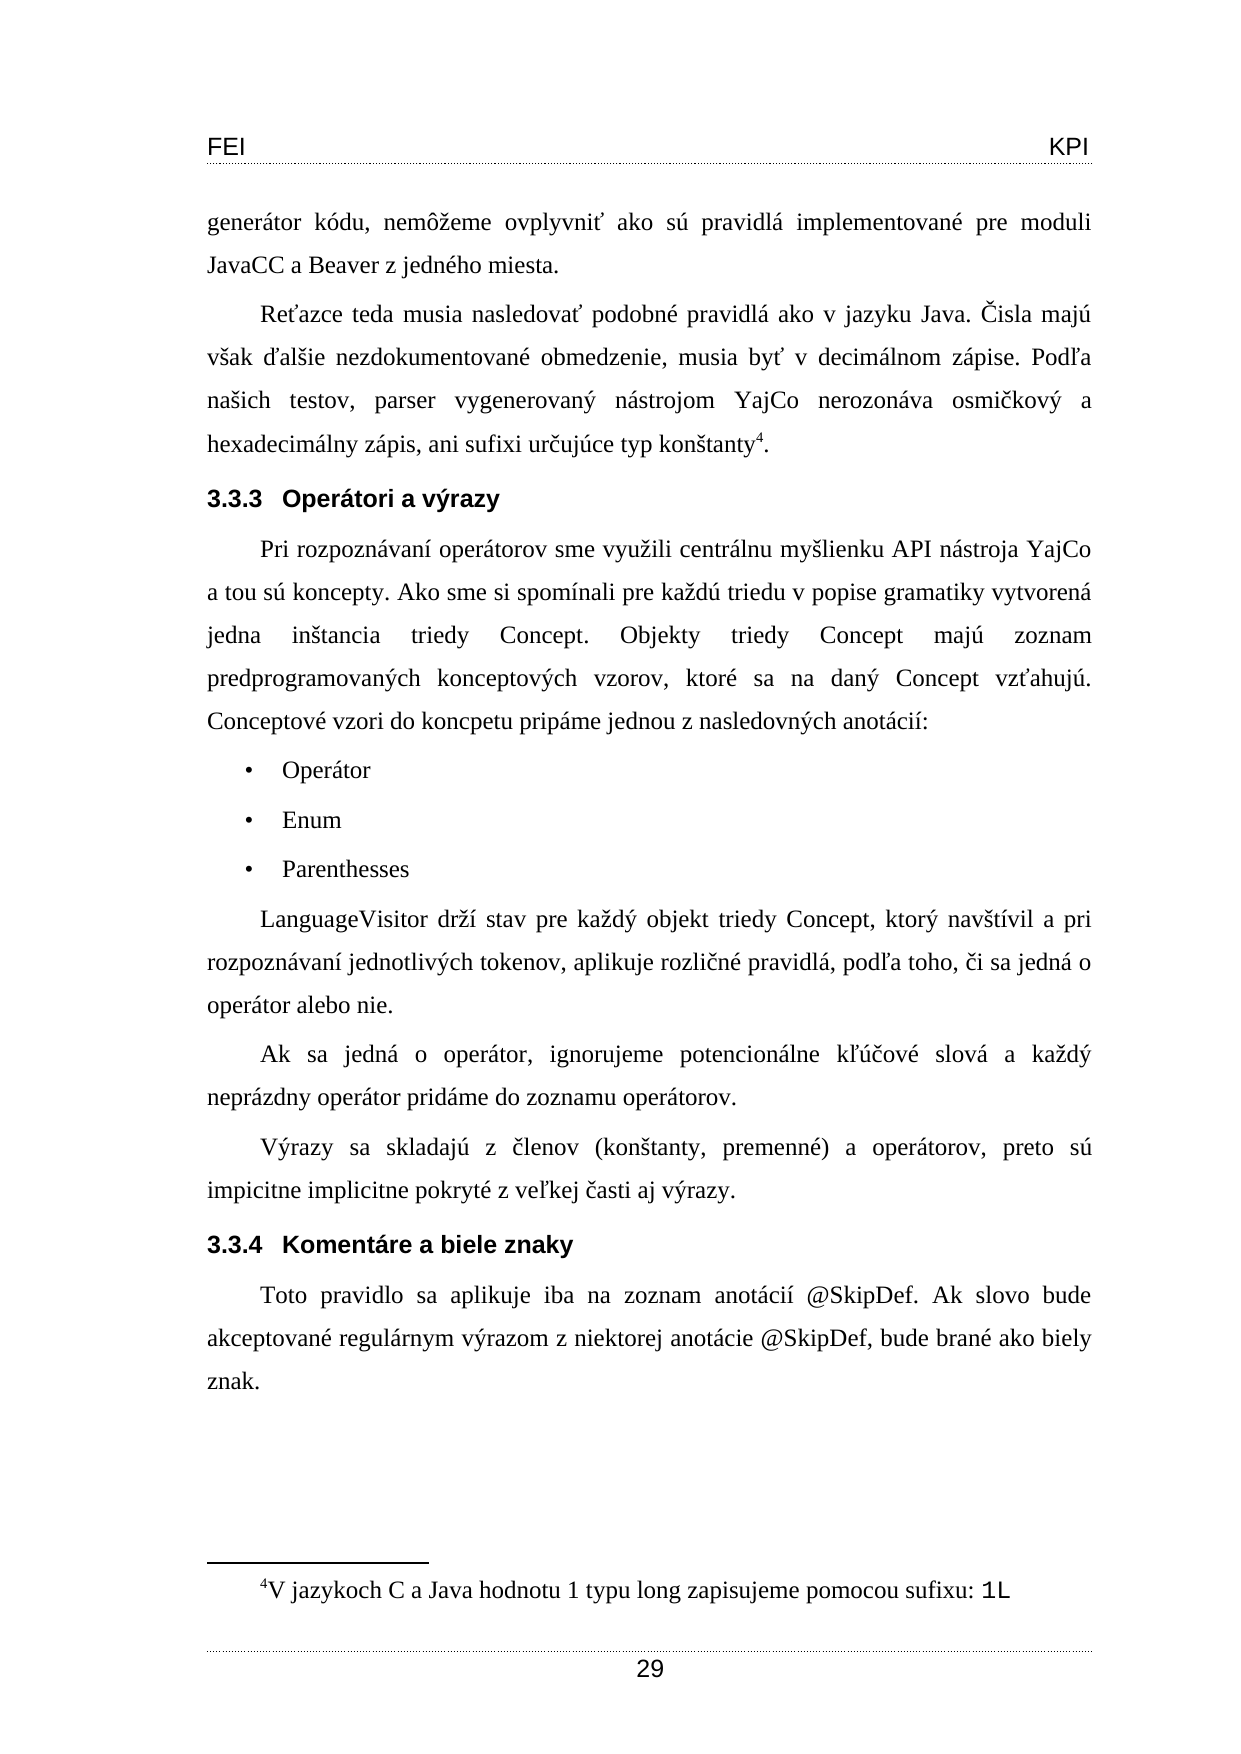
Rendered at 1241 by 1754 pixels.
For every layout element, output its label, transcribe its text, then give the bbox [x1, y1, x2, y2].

list Enum [244, 805, 1092, 834]
text Ak sa jedná o operátor, ignorujeme potencionálne kľúčové slová a každý neprázdny operátor pridáme do zoznamu operátorov. [207, 1039, 1092, 1111]
text Pri rozpoznávaní operátorov sme využili centrálnu myšlienku API nástroja YajCo a tou sú koncepty. Ako sme si spomínali pre každú triedu v popise gramatiky vytvorená jedna inštancia triedy Concept. Objekty triedy Concept majú zoznam predprogramovaných konceptových vzorov, ktoré sa na daný Concept vzťahujú. Conceptové vzori do koncpetu pripáme jednou z nasledovných anotácií: [207, 534, 1092, 735]
text Výrazy sa skladajú z členov (konštanty, premenné) a operátorov, preto sú impicitne implicitne pokryté z veľkej časti aj výrazy. [207, 1132, 1092, 1204]
list Operátor [244, 756, 1092, 784]
text V jazykoch C a Java hodnotu 1 typu long zapisujeme pomocou sufixu: 1L [207, 1575, 1092, 1606]
list Parenthesses [244, 854, 1092, 883]
list Operátori a výrazy [207, 484, 1092, 513]
list Komentáre a biele znaky [207, 1231, 1092, 1259]
text generátor kódu, nemôžeme ovplyvniť ako sú pravidlá implementované pre moduli JavaCC a Beaver z jedného miesta. [207, 207, 1092, 279]
text LanguageVisitor drží stav pre každý objekt triedy Concept, ktorý navštívil a pri rozpoznávaní jednotlivých tokenov, aplikuje rozličné pravidlá, podľa toho, či sa jedná o operátor alebo nie. [207, 904, 1092, 1019]
text Toto pravidlo sa aplikuje iba na zoznam anotácií @SkipDef. Ak slovo bude akceptované regulárnym výrazom z niektorej anotácie @SkipDef, bude brané ako biely znak. [207, 1280, 1092, 1395]
text Reťazce teda musia nasledovať podobné pravidlá ako v jazyku Java. Čisla majú však ďalšie nezdokumentované obmedzenie, musia byť v decimálnom zápise. Podľa našich testov, parser vygenerovaný nástrojom YajCo nerozonáva osmičkový a hexadecimálny zápis, ani sufixi určujúce typ konštanty. [207, 299, 1092, 457]
